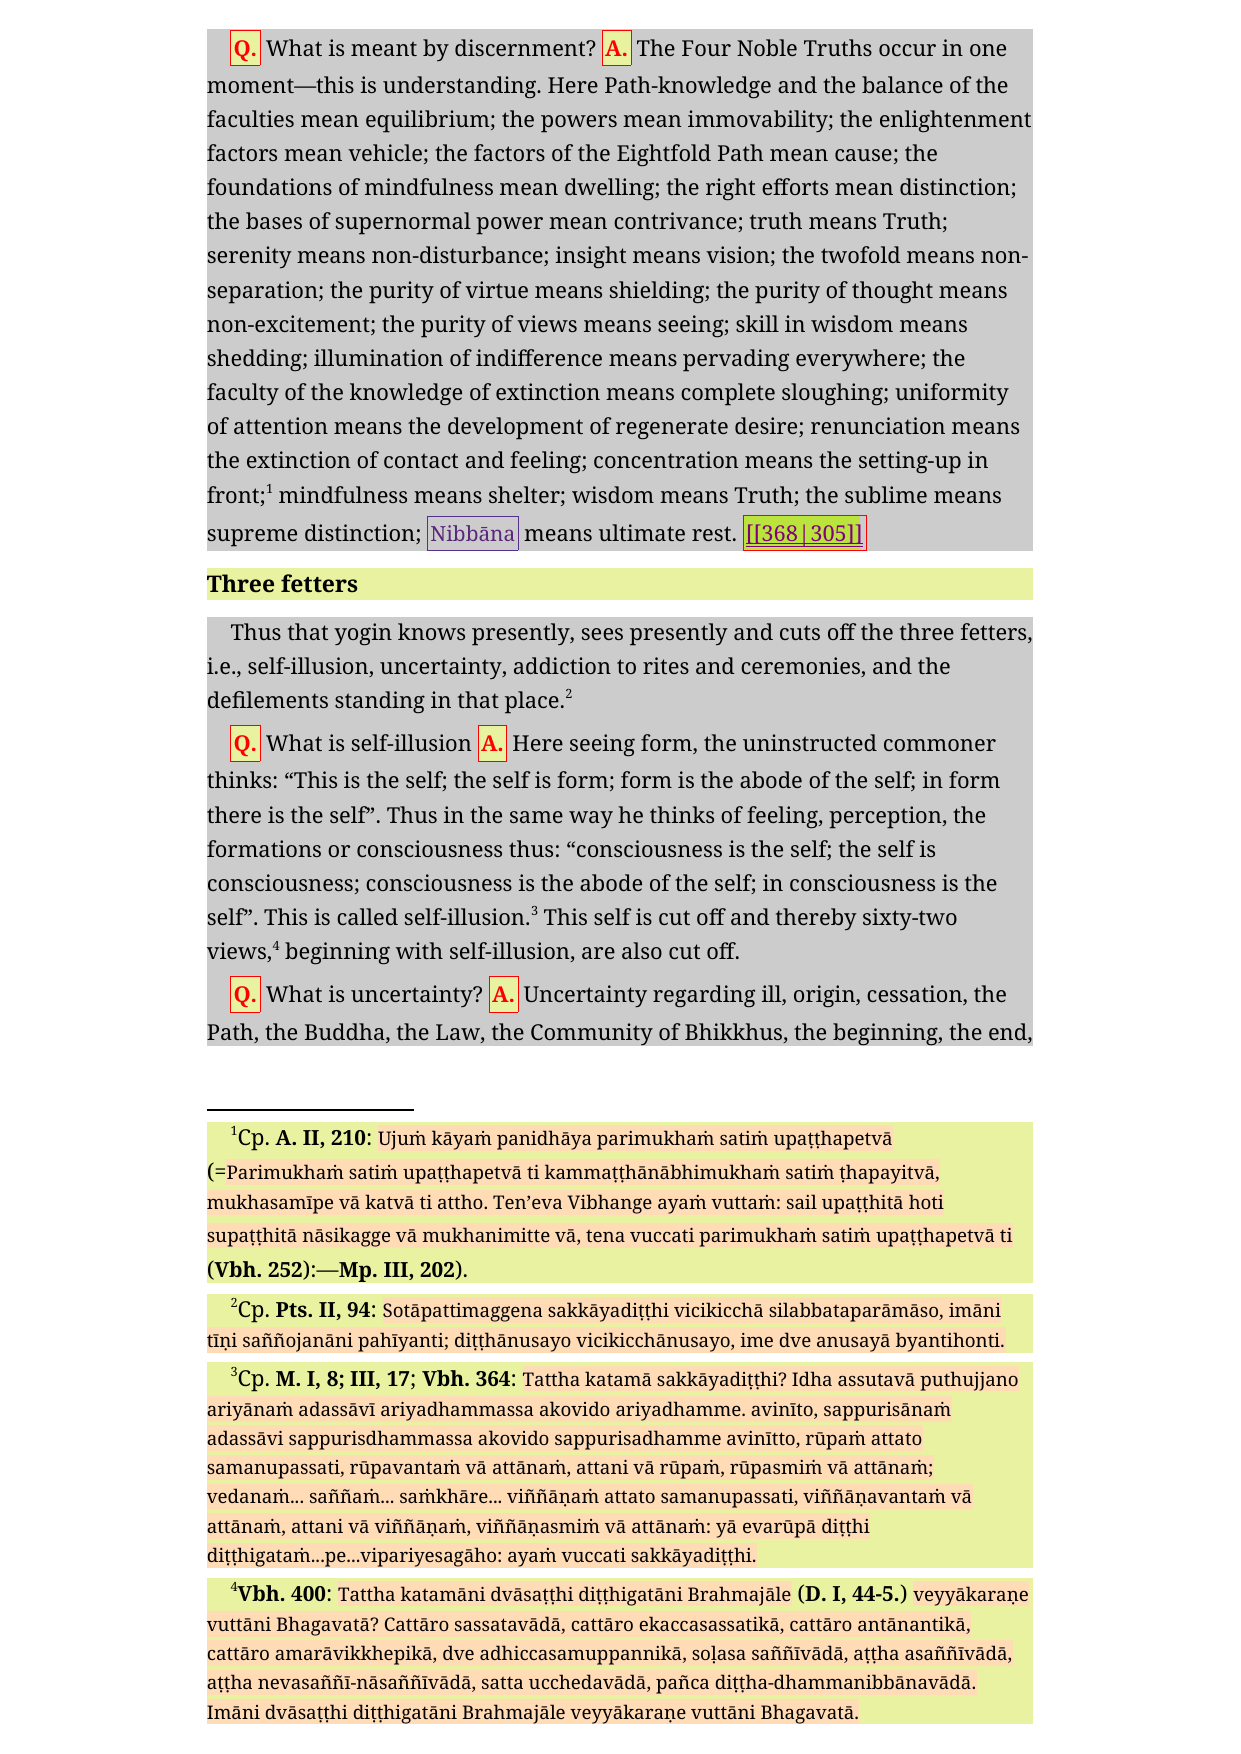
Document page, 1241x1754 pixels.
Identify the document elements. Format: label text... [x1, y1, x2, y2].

subtitle Three fetters [207, 568, 1033, 600]
text Vbh. 400: Tattha katamāni dvāsaṭṭhi diṭṭhigatāni Brahmajāle (D. I, 44-5.) veyyākaraṇe vuttāni Bhagavatā? Cattāro sassatavādā, cattāro ekaccasassatikā, cattāro antānantikā, cattāro amarāvikkhepikā, dve adhiccasamuppannikā, soḷasa saññīvādā, aṭṭha asaññīvādā, aṭṭha nevasaññī-nāsaññīvādā, satta ucchedavādā, pañca diṭṭha-dhammanibbānavādā. Imāni dvāsaṭṭhi diṭṭhigatāni Brahmajāle veyyākaraṇe vuttāni Bhagavatā. [207, 1578, 1033, 1724]
text Thus that yogin knows presently, sees presently and cuts off the three fetters, i.e., self-illusion, uncertainty, addiction to rites and ceremonies, and the defilements standing in that place. [207, 617, 1033, 715]
text Q. What is uncertainty? A. Uncertainty regarding ill, origin, cessation, the Path, the Buddha, the Law, the Community of Bhikkhus, the beginning, the end, [207, 976, 1033, 1046]
text Cp. M. I, 8; III, 17; Vbh. 364: Tattha katamā sakkāyadiṭṭhi? Idha assutavā puthujjano ariyānaṁ adassāvī ariyadhammassa akovido ariyadhamme. avinīto, sappurisānaṁ adassāvi sappurisdhammassa akovido sappurisadhamme avinītto, rūpaṁ attato samanupassati, rūpavantaṁ vā attānaṁ, attani vā rūpaṁ, rūpasmiṁ vā attānaṁ; vedanaṁ... saññaṁ... saṁkhāre... viññāṇaṁ attato samanupassati, viññāṇavantaṁ vā attānaṁ, attani vā viññāṇaṁ, viññāṇasmiṁ vā attānaṁ: yā evarūpā diṭṭhi diṭṭhigataṁ...pe...vipariyesagāho: ayaṁ vuccati sakkāyadiṭṭhi. [207, 1362, 1033, 1568]
text Cp. Pts. II, 94: Sotāpattimaggena sakkāyadiṭṭhi vicikicchā silabbataparāmāso, imāni tīṇi saññojanāni pahīyanti; diṭṭhānusayo vicikicchānusayo, ime dve anusayā byantihonti. [207, 1294, 1033, 1353]
text Cp. A. II, 210: Ujuṁ kāyaṁ panidhāya parimukhaṁ satiṁ upaṭṭhapetvā (=Parimukhaṁ satiṁ upaṭṭhapetvā ti kammaṭṭhānābhimukhaṁ satiṁ ṭhapayitvā, mukhasamīpe vā katvā ti attho. Ten’eva Vibhange ayaṁ vuttaṁ: sail upaṭṭhitā hoti supaṭṭhitā nāsikagge vā mukhanimitte vā, tena vuccati parimukhaṁ satiṁ upaṭṭhapetvā ti (Vbh. 252):—Mp. III, 202). [207, 1122, 1033, 1283]
text Q. What is self-illusion A. Here seeing form, the uninstructed commoner thinks: “This is the self; the self is form; form is the abode of the self; in form there is the self”. Thus in the same way he thinks of feeling, perception, the formations or consciousness thus: “consciousness is the self; the self is consciousness; consciousness is the abode of the self; in consciousness is the self”. This is called self-illusion. This self is cut off and thereby sixty-two views, beginning with self-illusion, are also cut off. [207, 725, 1033, 966]
text Q. What is meant by discernment? A. The Four Noble Truths occur in one moment—this is understanding. Here Path-knowledge and the balance of the faculties mean equilibrium; the powers mean immovability; the enlightenment factors mean vehicle; the factors of the Eightfold Path mean cause; the foundations of mindfulness mean dwelling; the right efforts mean distinction; the bases of supernormal power mean contrivance; truth means Truth; serenity means non-disturbance; insight means vision; the twofold means non-separation; the purity of virtue means shielding; the purity of thought means non-excitement; the purity of views means seeing; skill in wisdom means shedding; illumination of indifference means pervading everywhere; the faculty of the knowledge of extinction means complete sloughing; uniformity of attention means the development of regenerate desire; renunciation means the extinction of contact and feeling; concentration means the setting-up in front; mindfulness means shelter; wisdom means Truth; the sublime means supreme distinction; Nibbāna means ultimate rest. [[368|305]] [207, 29, 1033, 551]
